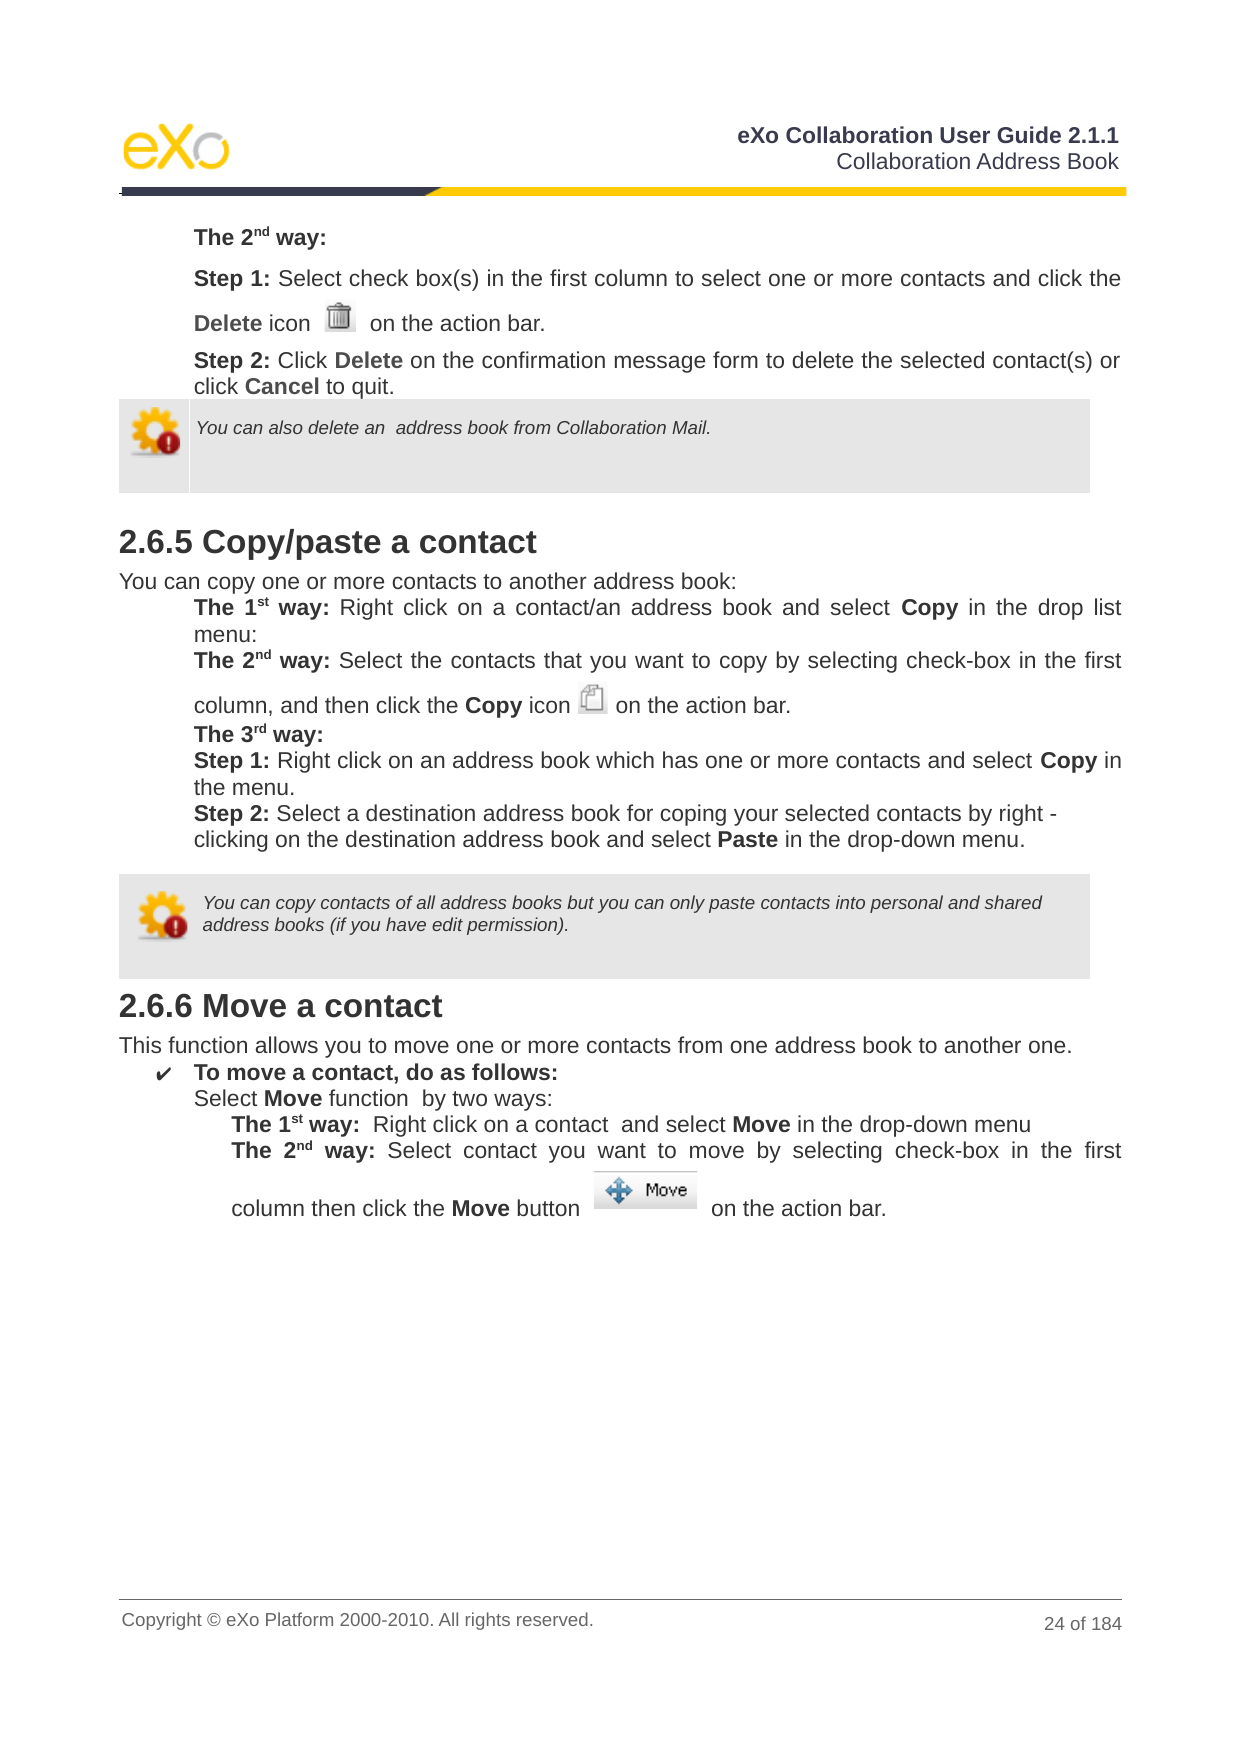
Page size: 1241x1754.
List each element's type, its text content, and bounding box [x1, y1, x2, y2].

table_header [119, 399, 189, 493]
list Step 2: Click Delete on the confirmation message form to delete the selected contact(s) or click Cancel to quit. [156, 347, 1122, 399]
picture [593, 1171, 698, 1209]
list Step 2: Select a destination address book for coping your selected contacts by right - clicking on the destination address book and select Paste in the drop-down menu. [156, 800, 1122, 853]
list To move a contact, do as follows: [156, 1058, 1122, 1085]
list Step 1: Right click on an address book which has one or more contacts and select Copy in the menu. [156, 747, 1122, 800]
list The 2nd way: [156, 223, 1122, 250]
text You can copy one or more contacts to another address book: [118, 568, 1122, 594]
list Step 1: Select check box(s) in the first column to select one or more contacts and click the Delete icon on the action bar. [156, 265, 1122, 339]
picture [578, 680, 608, 714]
picture [123, 123, 230, 170]
picture [324, 298, 356, 332]
table_header You can copy contacts of all address books but you can only paste contacts into personal and shared address books (if you have edit permission). [197, 874, 1090, 979]
list The 2nd way: Select contact you want to move by selecting check-box in the first column then click the Move button on the action bar. [193, 1137, 1122, 1221]
subtitle Move a contact [118, 986, 1122, 1024]
list The 1st way: Right click on a contact and select Move in the drop-down menu [193, 1111, 1122, 1137]
subtitle Copy/paste a contact [118, 522, 1122, 560]
list The 2nd way: Select the contacts that you want to copy by selecting check-box in the first column, and then click the Copy iconon the action bar. [156, 647, 1122, 721]
list The 3rd way: [156, 721, 1122, 747]
picture [121, 187, 1127, 196]
list The 1st way: Right click on a contact/an address book and select Copy in the drop list menu: [156, 594, 1122, 647]
table_header You can also delete an address book from Collaboration Mail. [190, 399, 1090, 493]
picture [137, 891, 188, 942]
table_header [119, 874, 197, 979]
picture [130, 407, 181, 458]
text This function allows you to move one or more contacts from one address book to another one. [118, 1032, 1122, 1058]
list Select Move function by two ways: [156, 1085, 1122, 1111]
